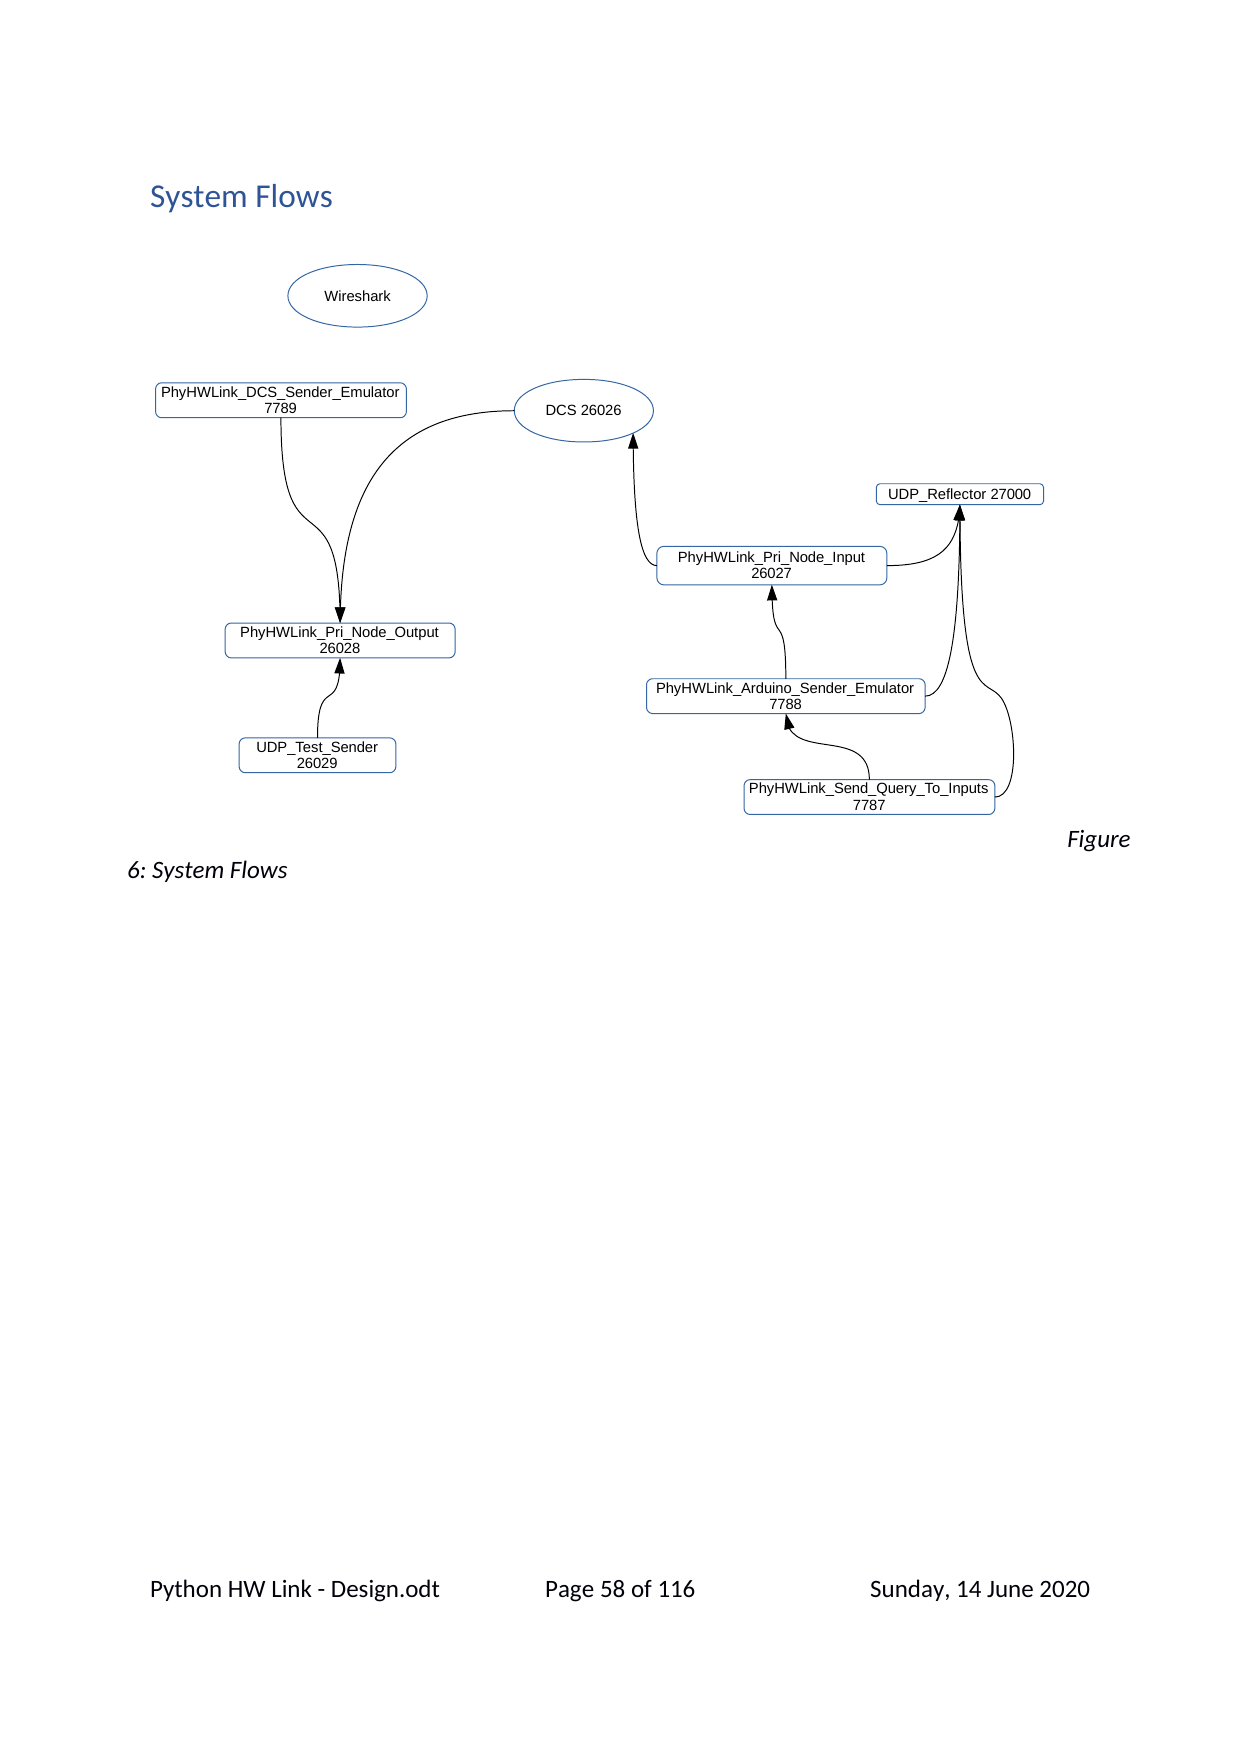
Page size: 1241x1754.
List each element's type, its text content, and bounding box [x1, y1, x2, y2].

text Figure 6: System Flows [127, 239, 1132, 884]
subtitle System Flows [150, 175, 1090, 216]
